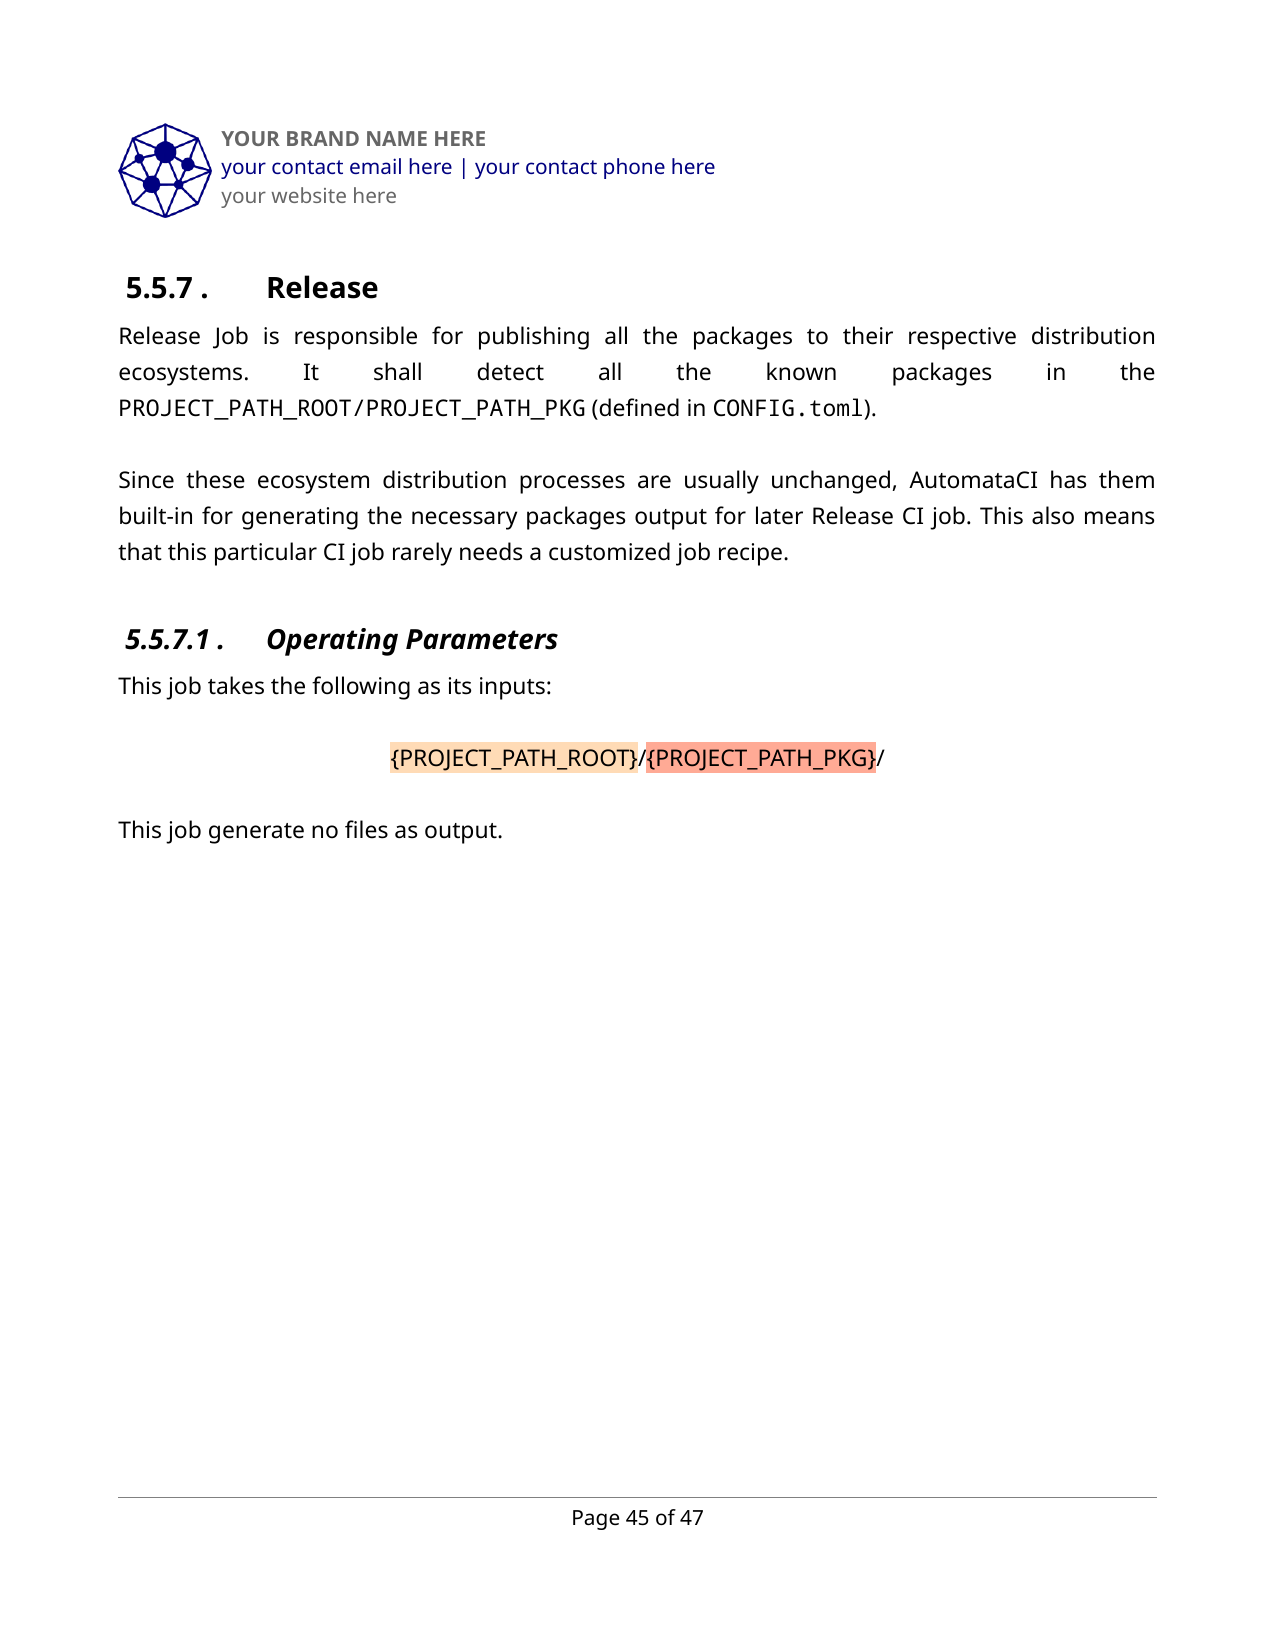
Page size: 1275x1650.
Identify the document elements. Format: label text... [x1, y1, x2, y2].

picture [118, 123, 212, 218]
text This job generate no files as output. [118, 814, 1157, 845]
text Since these ecosystem distribution processes are usually unchanged, AutomataCI has them built-in for generating the necessary packages output for later Release CI job. This also means that this particular CI job rarely needs a customized job recipe. [118, 464, 1157, 567]
text {PROJECT_PATH_ROOT}/{PROJECT_PATH_PKG}/ [118, 742, 1157, 773]
text Release Job is responsible for publishing all the packages to their respective distribution ecosystems. It shall detect all the known packages in the PROJECT_PATH_ROOT/PROJECT_PATH_PKG (defined in CONFIG.toml). [118, 320, 1157, 423]
subtitle Operating Parameters [118, 620, 1157, 658]
text This job takes the following as its inputs: [118, 670, 1157, 701]
subtitle Release [118, 267, 1157, 307]
